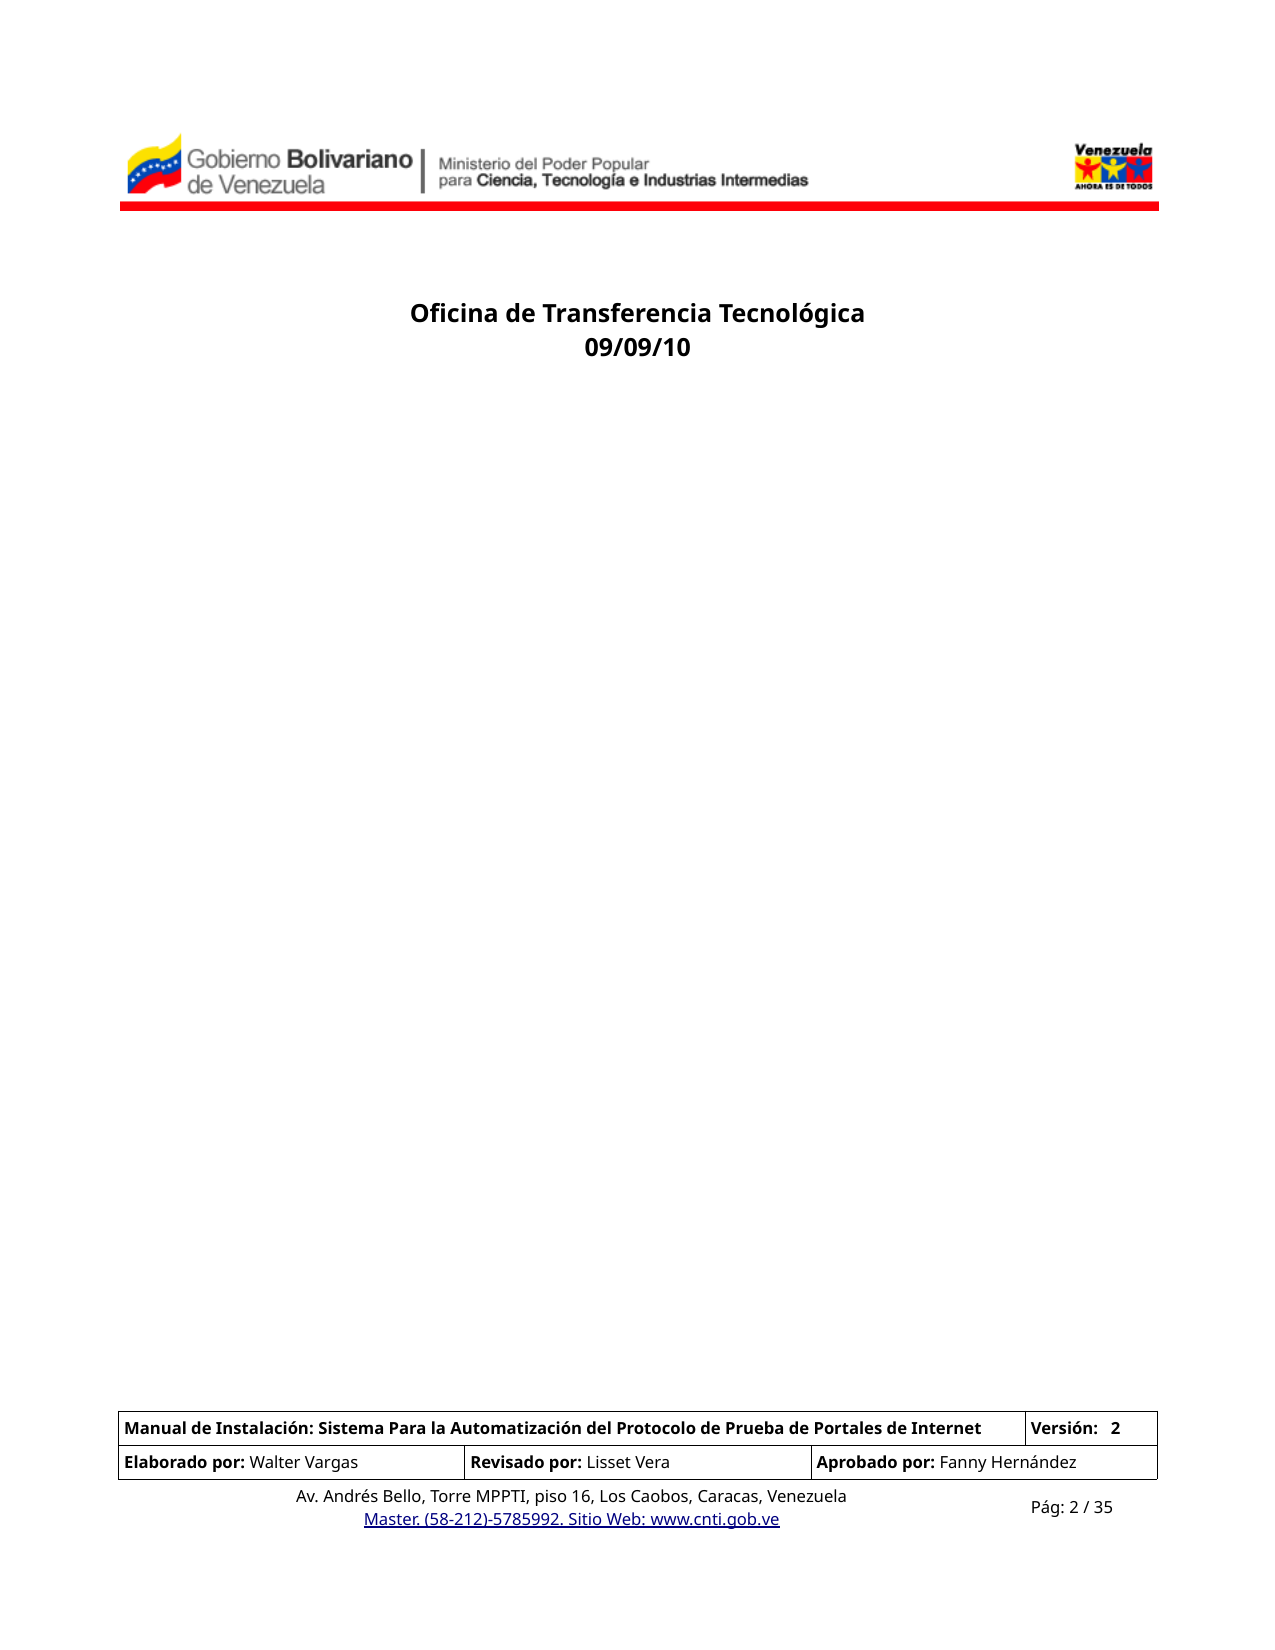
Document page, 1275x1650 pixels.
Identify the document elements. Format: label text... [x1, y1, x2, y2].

picture [120, 125, 1159, 211]
text 09/09/10 [118, 329, 1157, 363]
text Oficina de Transferencia Tecnológica [118, 295, 1157, 329]
